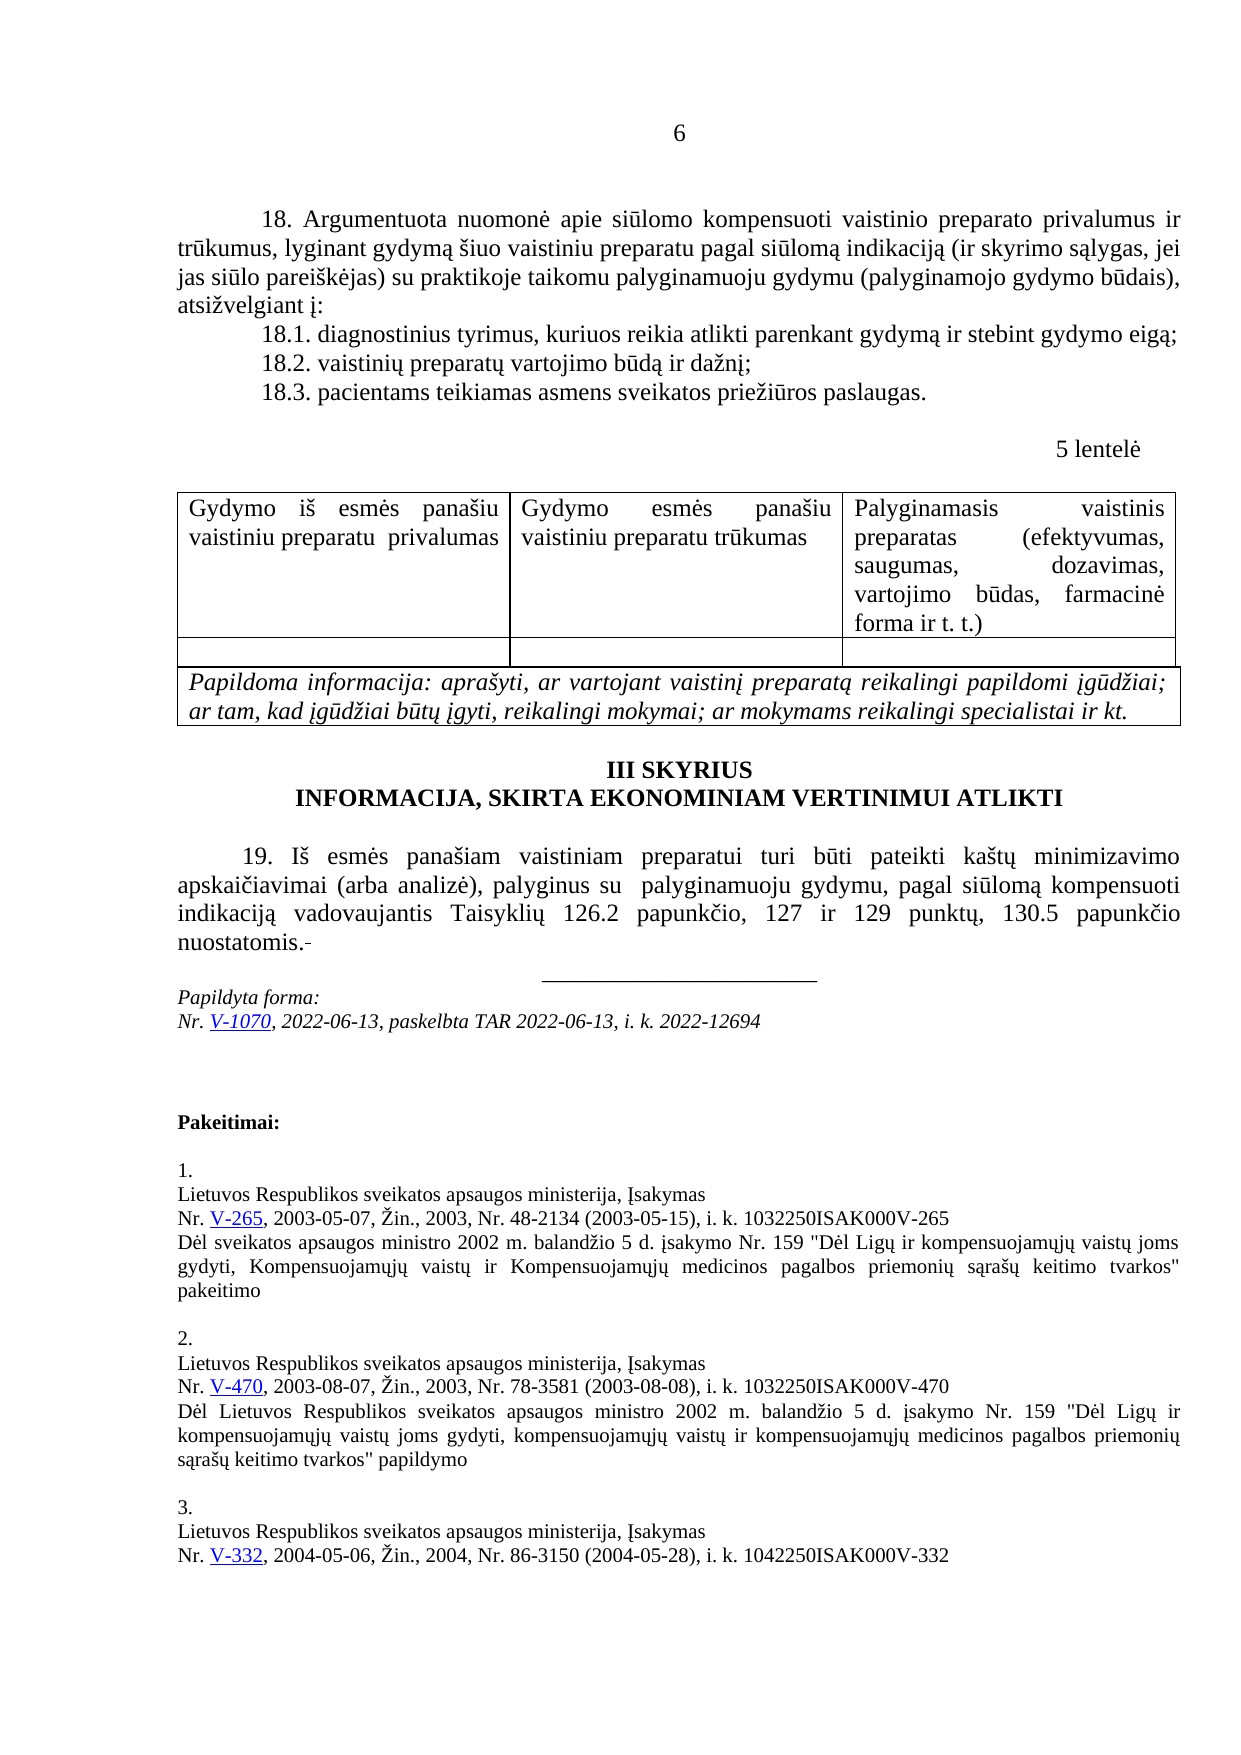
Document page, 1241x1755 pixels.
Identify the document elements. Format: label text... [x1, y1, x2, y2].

text Nr. V-1070, 2022-06-13, paskelbta TAR 2022-06-13, i. k. 2022-12694 [177, 1009, 1181, 1033]
table_cell [511, 638, 842, 666]
table_cell [1176, 637, 1181, 666]
text 2. [177, 1326, 1181, 1350]
text Papildyta forma: [177, 985, 1181, 1009]
table_header Gydymo iš esmės panašiu vaistiniu preparatu privalumas [178, 493, 509, 637]
text Pakeitimai: [177, 1110, 1181, 1134]
text 3. [177, 1495, 1181, 1519]
text Nr. V-265, 2003-05-07, Žin., 2003, Nr. 48-2134 (2003-05-15), i. k. 1032250ISAK000V-265 [177, 1206, 1181, 1230]
text 19. Iš esmės panašiam vaistiniam preparatui turi būti pateikti kaštų minimizavimo apskaičiavimai (arba analizė), palyginus su palyginamuoju gydymu, pagal siūlomą kompensuoti indikaciją vadovaujantis Taisyklių 126.2 papunkčio, 127 ir 129 punktų, 130.5 papunkčio nuostatomis. [177, 841, 1181, 956]
text 18. Argumentuota nuomonė apie siūlomo kompensuoti vaistinio preparato privalumus ir trūkumus, lyginant gydymą šiuo vaistiniu preparatu pagal siūlomą indikaciją (ir skyrimo sąlygas, jei jas siūlo pareiškėjas) su praktikoje taikomu palyginamuoju gydymu (palyginamojo gydymo būdais), atsižvelgiant į: [177, 204, 1181, 319]
text 18.3. pacientams teikiamas asmens sveikatos priežiūros paslaugas. [177, 377, 1181, 406]
text Lietuvos Respublikos sveikatos apsaugos ministerija, Įsakymas [177, 1182, 1181, 1206]
text Lietuvos Respublikos sveikatos apsaugos ministerija, Įsakymas [177, 1519, 1181, 1543]
table_header Palyginamasis vaistinis preparatas (efektyvumas, saugumas, dozavimas, vartojimo būdas, farmacinė forma ir t. t.) [843, 493, 1175, 637]
text III SKYRIUS [177, 755, 1181, 783]
text Nr. V-332, 2004-05-06, Žin., 2004, Nr. 86-3150 (2004-05-28), i. k. 1042250ISAK000V-332 [177, 1543, 1181, 1567]
text Lietuvos Respublikos sveikatos apsaugos ministerija, Įsakymas [177, 1350, 1181, 1374]
table_cell [843, 638, 1175, 666]
table_header Gydymo esmės panašiu vaistiniu preparatu trūkumas [511, 493, 842, 637]
table_cell Papildoma informacija: aprašyti, ar vartojant vaistinį preparatą reikalingi papildomi įgūdžiai; ar tam, kad įgūdžiai būtų įgyti, reikalingi mokymai; ar mokymams reikalingi specialistai ir kt. [178, 668, 1180, 725]
text Dėl sveikatos apsaugos ministro 2002 m. balandžio 5 d. įsakymo Nr. 159 "Dėl Ligų ir kompensuojamųjų vaistų joms gydyti, Kompensuojamųjų vaistų ir Kompensuojamųjų medicinos pagalbos priemonių sąrašų keitimo tvarkos" pakeitimo [177, 1230, 1181, 1302]
table_header [1176, 492, 1181, 637]
text Nr. V-470, 2003-08-07, Žin., 2003, Nr. 78-3581 (2003-08-08), i. k. 1032250ISAK000V-470 [177, 1374, 1181, 1398]
text ______________________ [177, 956, 1181, 985]
table_cell [178, 638, 509, 666]
text 18.2. vaistinių preparatų vartojimo būdą ir dažnį; [177, 348, 1181, 377]
text 18.1. diagnostinius tyrimus, kuriuos reikia atlikti parenkant gydymą ir stebint gydymo eigą; [177, 319, 1181, 348]
text Dėl Lietuvos Respublikos sveikatos apsaugos ministro 2002 m. balandžio 5 d. įsakymo Nr. 159 "Dėl Ligų ir kompensuojamųjų vaistų joms gydyti, kompensuojamųjų vaistų ir kompensuojamųjų medicinos pagalbos priemonių sąrašų keitimo tvarkos" papildymo [177, 1398, 1181, 1471]
text 1. [177, 1158, 1181, 1182]
text 5 lentelė [177, 434, 1181, 463]
text INFORMACIJA, SKIRTA EKONOMINIAM VERTINIMUI ATLIKTI [177, 783, 1181, 812]
